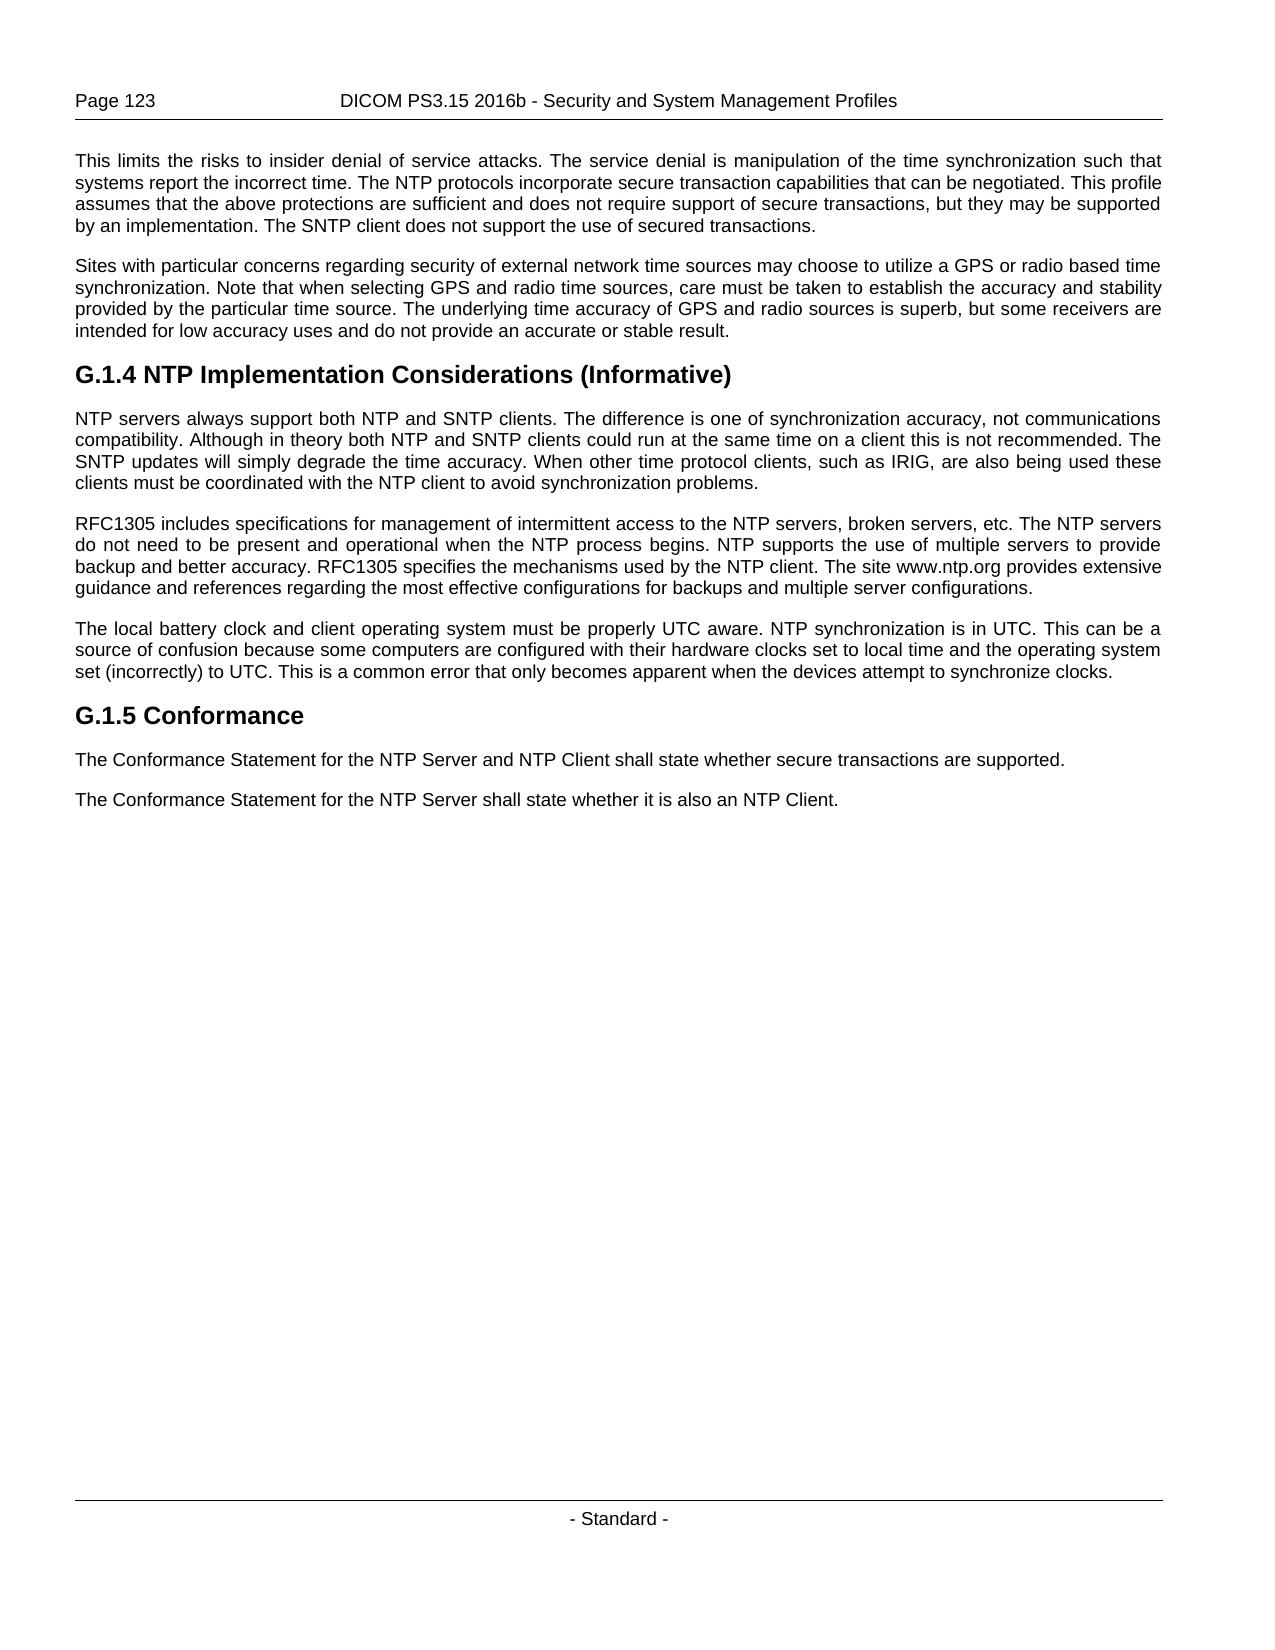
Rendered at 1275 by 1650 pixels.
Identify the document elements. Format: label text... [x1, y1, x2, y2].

text The Conformance Statement for the NTP Server and NTP Client shall state whether secure transactions are supported. [75, 748, 1162, 770]
text The local battery clock and client operating system must be properly UTC aware. NTP synchronization is in UTC. This can be a source of confusion because some computers are configured with their hardware clocks set to local time and the operating system set (incorrectly) to UTC. This is a common error that only becomes apparent when the devices attempt to synchronize clocks. [75, 617, 1162, 682]
text The Conformance Statement for the NTP Server shall state whether it is also an NTP Client. [75, 789, 1162, 810]
text RFC1305 includes specifications for management of intermittent access to the NTP servers, broken servers, etc. The NTP servers do not need to be present and operational when the NTP process begins. NTP supports the use of multiple servers to provide backup and better accuracy. RFC1305 specifies the mechanisms used by the NTP client. The site www.ntp.org provides extensive guidance and references regarding the most effective configurations for backups and multiple server configurations. [75, 512, 1162, 599]
text NTP servers always support both NTP and SNTP clients. The difference is one of synchronization accuracy, not communications compatibility. Although in theory both NTP and SNTP clients could run at the same time on a client this is not recommended. The SNTP updates will simply degrade the time accuracy. When other time protocol clients, such as IRIG, are also being used these clients must be coordinated with the NTP client to avoid synchronization problems. [75, 407, 1162, 494]
text G.1.4 NTP Implementation Considerations (Informative) [75, 360, 1162, 389]
text This limits the risks to insider denial of service attacks. The service denial is manipulation of the time synchronization such that systems report the incorrect time. The NTP protocols incorporate secure transaction capabilities that can be negotiated. This profile assumes that the above protections are sufficient and does not require support of secure transactions, but they may be supported by an implementation. The SNTP client does not support the use of secured transactions. [75, 150, 1162, 236]
text G.1.5 Conformance [75, 701, 1162, 730]
text Sites with particular concerns regarding security of external network time sources may choose to utilize a GPS or radio based time synchronization. Note that when selecting GPS and radio time sources, care must be taken to establish the accuracy and stability provided by the particular time source. The underlying time accuracy of GPS and radio sources is superb, but some receivers are intended for low accuracy uses and do not provide an accurate or stable result. [75, 255, 1162, 341]
